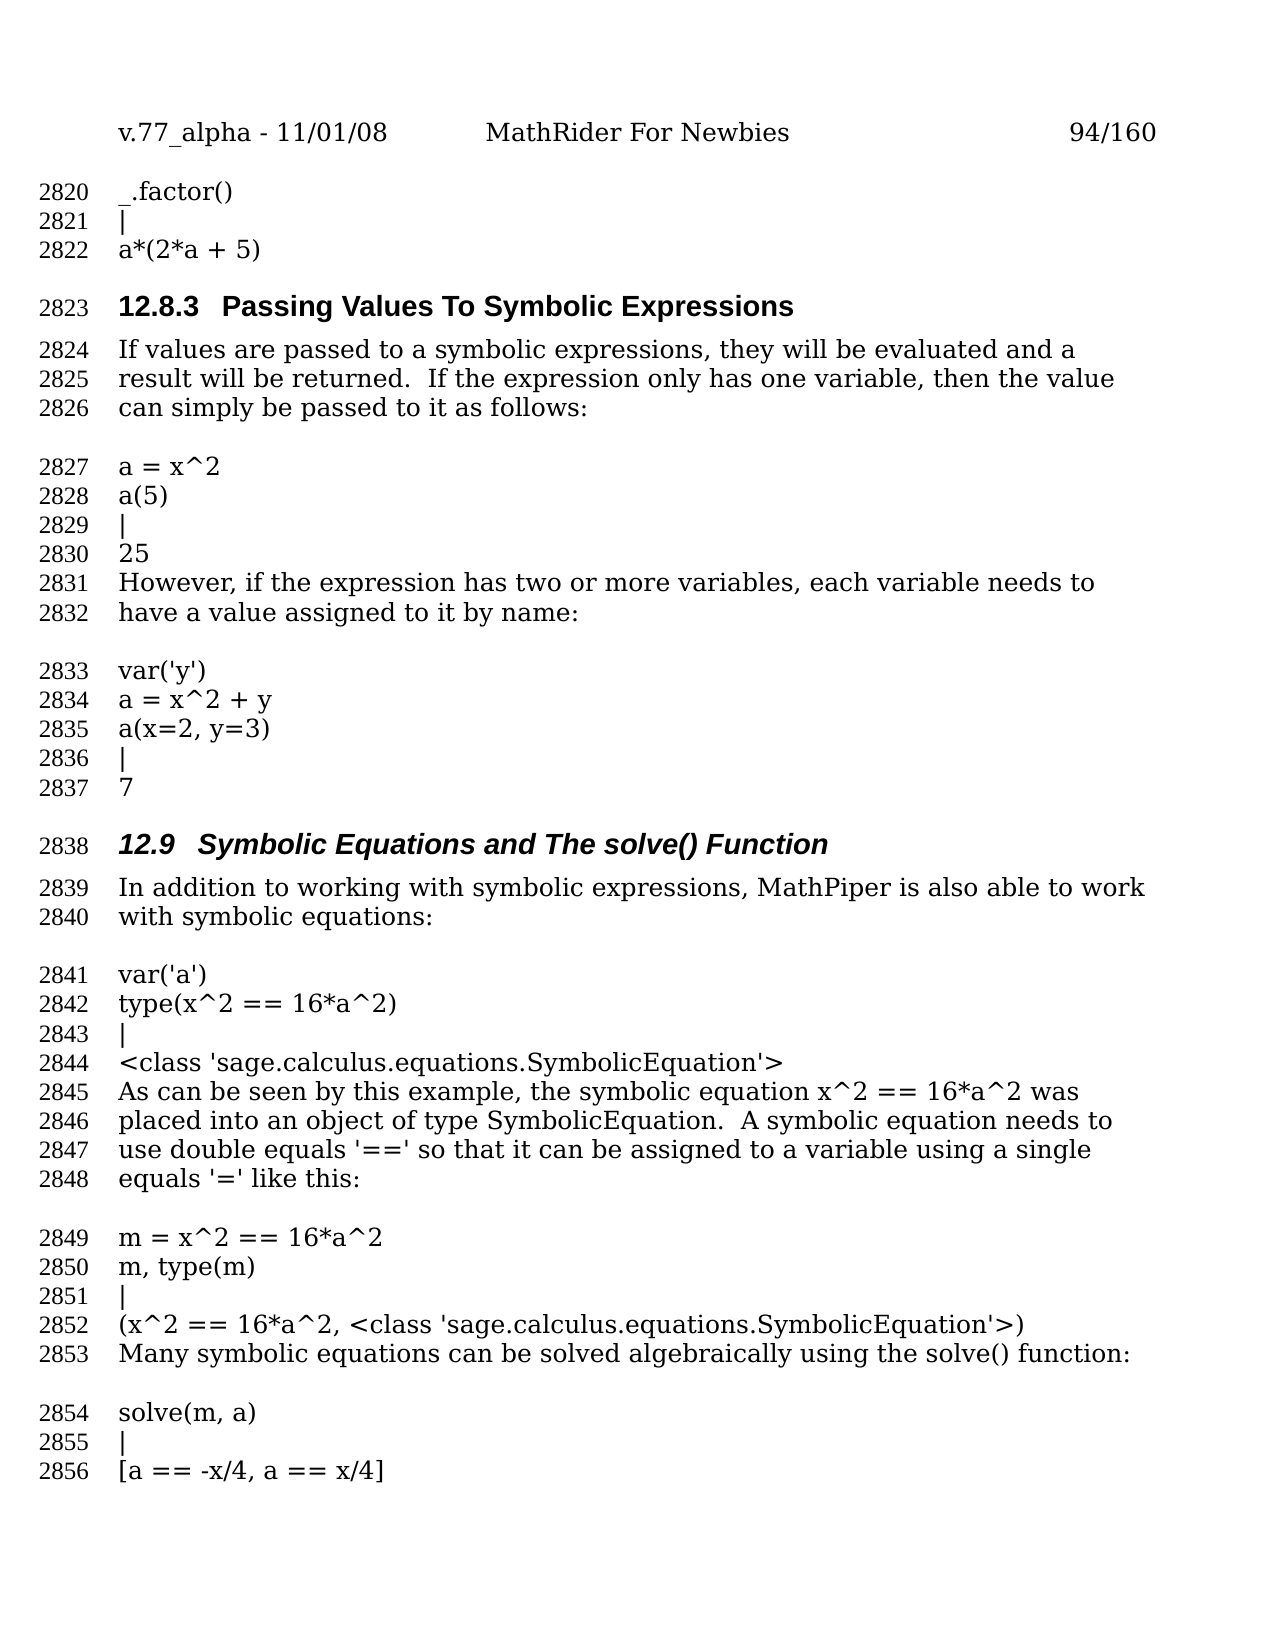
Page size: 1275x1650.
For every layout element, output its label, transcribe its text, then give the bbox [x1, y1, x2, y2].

text type(x^2 == 16*a^2) [118, 990, 1157, 1019]
text 7 [118, 773, 1157, 802]
text | [118, 1019, 1157, 1048]
text As can be seen by this example, the symbolic equation x^2 == 16*a^2 was placed into an object of type SymbolicEquation. A symbolic equation needs to use double equals '==' so that it can be assigned to a variable using a single equals '=' like this: [118, 1077, 1157, 1194]
text <class 'sage.calculus.equations.SymbolicEquation'> [118, 1048, 1157, 1077]
text var('y') [118, 656, 1157, 685]
text a = x^2 + y [118, 685, 1157, 714]
text | [118, 510, 1157, 539]
text m = x^2 == 16*a^2 [118, 1223, 1157, 1252]
text _.factor() [118, 177, 1157, 206]
text [a == -x/4, a == x/4] [118, 1456, 1157, 1486]
text However, if the expression has two or more variables, each variable needs to have a value assigned to it by name: [118, 569, 1157, 627]
text 25 [118, 539, 1157, 569]
text In addition to working with symbolic expressions, MathPiper is also able to work with symbolic equations: [118, 873, 1157, 931]
text a(5) [118, 481, 1157, 510]
text solve(m, a) [118, 1398, 1157, 1427]
text (x^2 == 16*a^2, <class 'sage.calculus.equations.SymbolicEquation'>) [118, 1311, 1157, 1340]
text a*(2*a + 5) [118, 235, 1157, 264]
text | [118, 744, 1157, 773]
text a = x^2 [118, 452, 1157, 481]
subtitle Passing Values To Symbolic Expressions [118, 289, 1157, 323]
text a(x=2, y=3) [118, 714, 1157, 744]
text | [118, 206, 1157, 235]
text If values are passed to a symbolic expressions, they will be evaluated and a result will be returned. If the expression only has one variable, then the value can simply be passed to it as follows: [118, 335, 1157, 423]
text var('a') [118, 961, 1157, 990]
subtitle Symbolic Equations and The solve() Function [118, 827, 1157, 861]
text | [118, 1281, 1157, 1311]
text | [118, 1427, 1157, 1456]
text Many symbolic equations can be solved algebraically using the solve() function: [118, 1340, 1157, 1369]
text m, type(m) [118, 1252, 1157, 1281]
